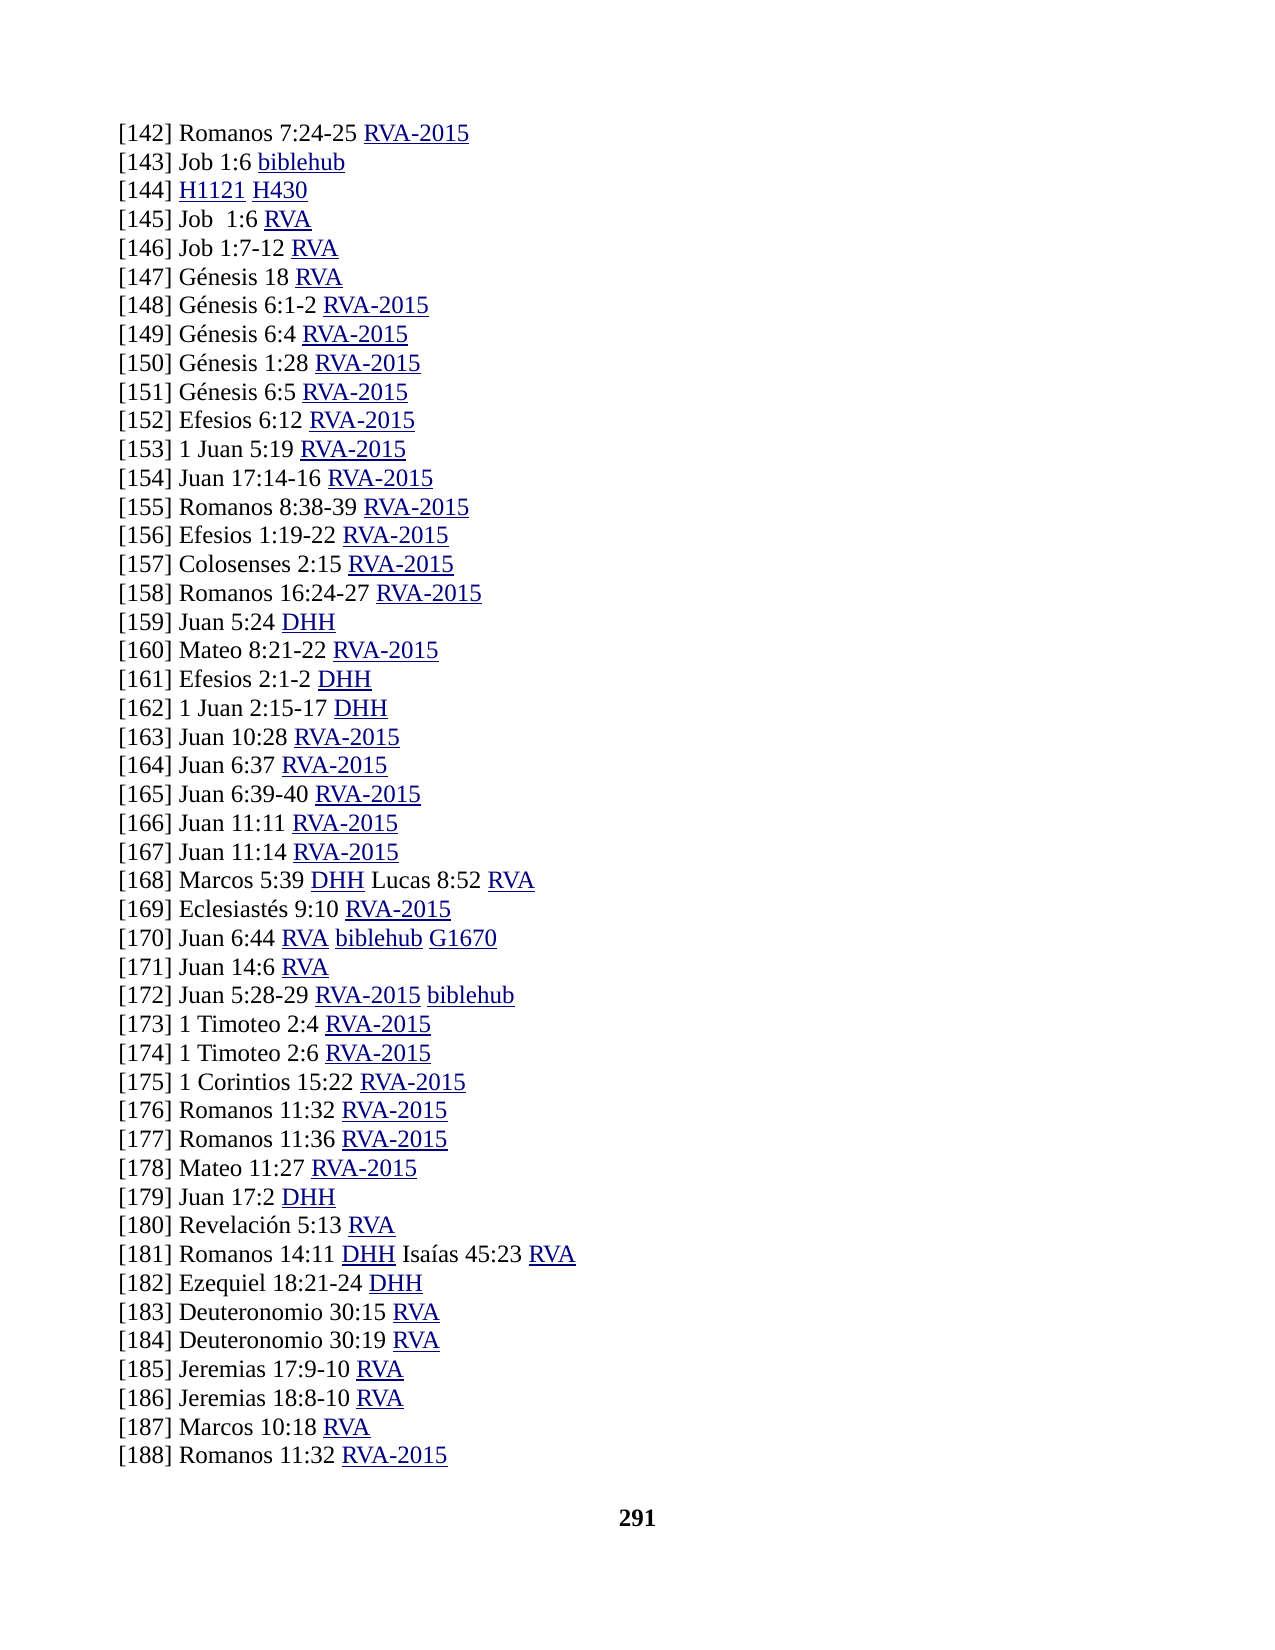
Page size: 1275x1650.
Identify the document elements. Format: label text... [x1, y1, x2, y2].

text 1 Timoteo 2:6 RVA-2015 [118, 1038, 1157, 1067]
text Eclesiastés 9:10 RVA-2015 [118, 894, 1157, 923]
text Génesis 1:28 RVA-2015 [118, 348, 1157, 377]
text Efesios 6:12 RVA-2015 [118, 406, 1157, 434]
text 1 Corintios 15:22 RVA-2015 [118, 1067, 1157, 1096]
text Ezequiel 18:21-24 DHH [118, 1268, 1157, 1297]
text Colosenses 2:15 RVA-2015 [118, 549, 1157, 578]
text Efesios 2:1-2 DHH [118, 664, 1157, 693]
text 1 Juan 5:19 RVA-2015 [118, 434, 1157, 463]
text Romanos 14:11 DHH Isaías 45:23 RVA [118, 1239, 1157, 1268]
text Deuteronomio 30:19 RVA [118, 1326, 1157, 1354]
text Mateo 11:27 RVA-2015 [118, 1153, 1157, 1182]
text Génesis 18 RVA [118, 262, 1157, 291]
text Juan 5:28-29 RVA-2015 biblehub [118, 981, 1157, 1009]
text Juan 6:44 RVA biblehub G1670 [118, 923, 1157, 952]
text Jeremias 17:9-10 RVA [118, 1354, 1157, 1383]
text Romanos 11:32 RVA-2015 [118, 1096, 1157, 1124]
text Juan 17:14-16 RVA-2015 [118, 463, 1157, 492]
text Juan 10:28 RVA-2015 [118, 722, 1157, 751]
text Romanos 11:32 RVA-2015 [118, 1441, 1157, 1469]
text Mateo 8:21-22 RVA-2015 [118, 636, 1157, 664]
text Deuteronomio 30:15 RVA [118, 1297, 1157, 1326]
text Juan 11:14 RVA-2015 [118, 837, 1157, 866]
text Juan 17:2 DHH [118, 1182, 1157, 1211]
text 1 Juan 2:15-17 DHH [118, 693, 1157, 722]
text Génesis 6:5 RVA-2015 [118, 377, 1157, 406]
text Job 1:7-12 RVA [118, 233, 1157, 262]
text Efesios 1:19-22 RVA-2015 [118, 521, 1157, 549]
text 1 Timoteo 2:4 RVA-2015 [118, 1009, 1157, 1038]
text Romanos 8:38-39 RVA-2015 [118, 492, 1157, 521]
text Génesis 6:1-2 RVA-2015 [118, 291, 1157, 319]
text Juan 14:6 RVA [118, 952, 1157, 981]
text Juan 5:24 DHH [118, 607, 1157, 636]
text Job 1:6 RVA [118, 204, 1157, 233]
text Revelación 5:13 RVA [118, 1211, 1157, 1239]
text Job 1:6 biblehub [118, 147, 1157, 176]
text Marcos 5:39 DHH Lucas 8:52 RVA [118, 866, 1157, 894]
text H1121 H430 [118, 176, 1157, 204]
text Jeremias 18:8-10 RVA [118, 1383, 1157, 1412]
text Romanos 7:24-25 RVA-2015 [118, 118, 1157, 147]
text Génesis 6:4 RVA-2015 [118, 319, 1157, 348]
text Juan 6:39-40 RVA-2015 [118, 779, 1157, 808]
text Romanos 11:36 RVA-2015 [118, 1124, 1157, 1153]
text Marcos 10:18 RVA [118, 1412, 1157, 1441]
text Romanos 16:24-27 RVA-2015 [118, 578, 1157, 607]
text Juan 6:37 RVA-2015 [118, 751, 1157, 779]
text Juan 11:11 RVA-2015 [118, 808, 1157, 837]
